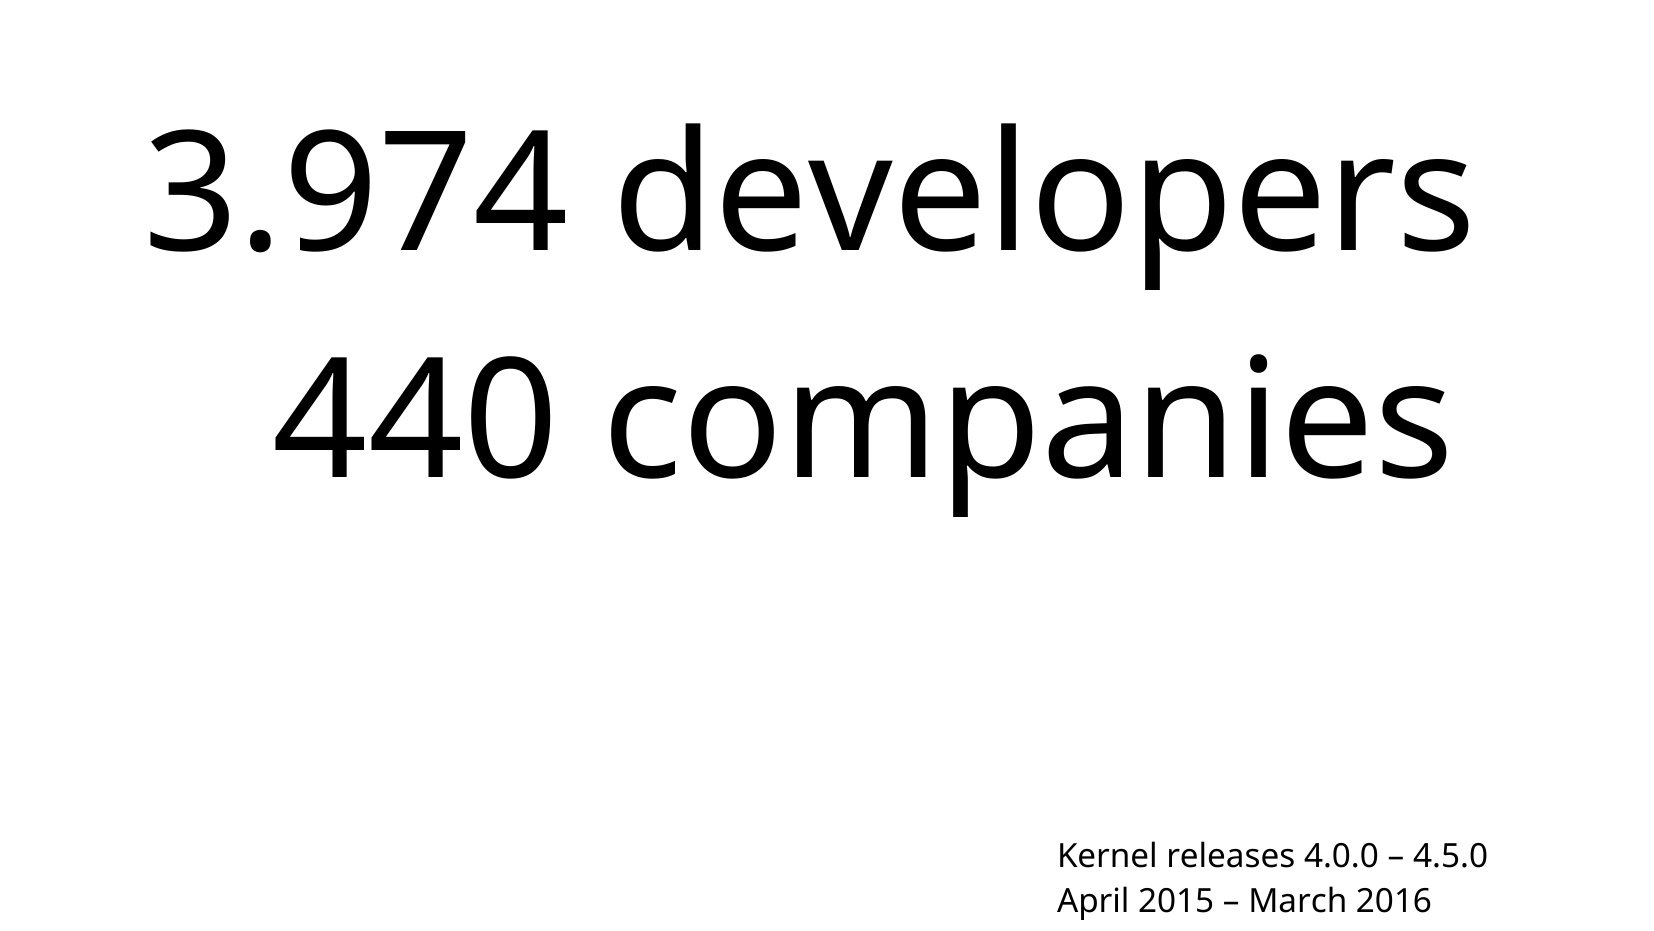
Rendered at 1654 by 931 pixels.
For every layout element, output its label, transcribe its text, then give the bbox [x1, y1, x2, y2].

text_box 3.974 developers 440 companies [128, 65, 1526, 481]
text_box Kernel releases 4.0.0 – 4.5.0 April 2015 – March 2016 [1042, 824, 1569, 919]
